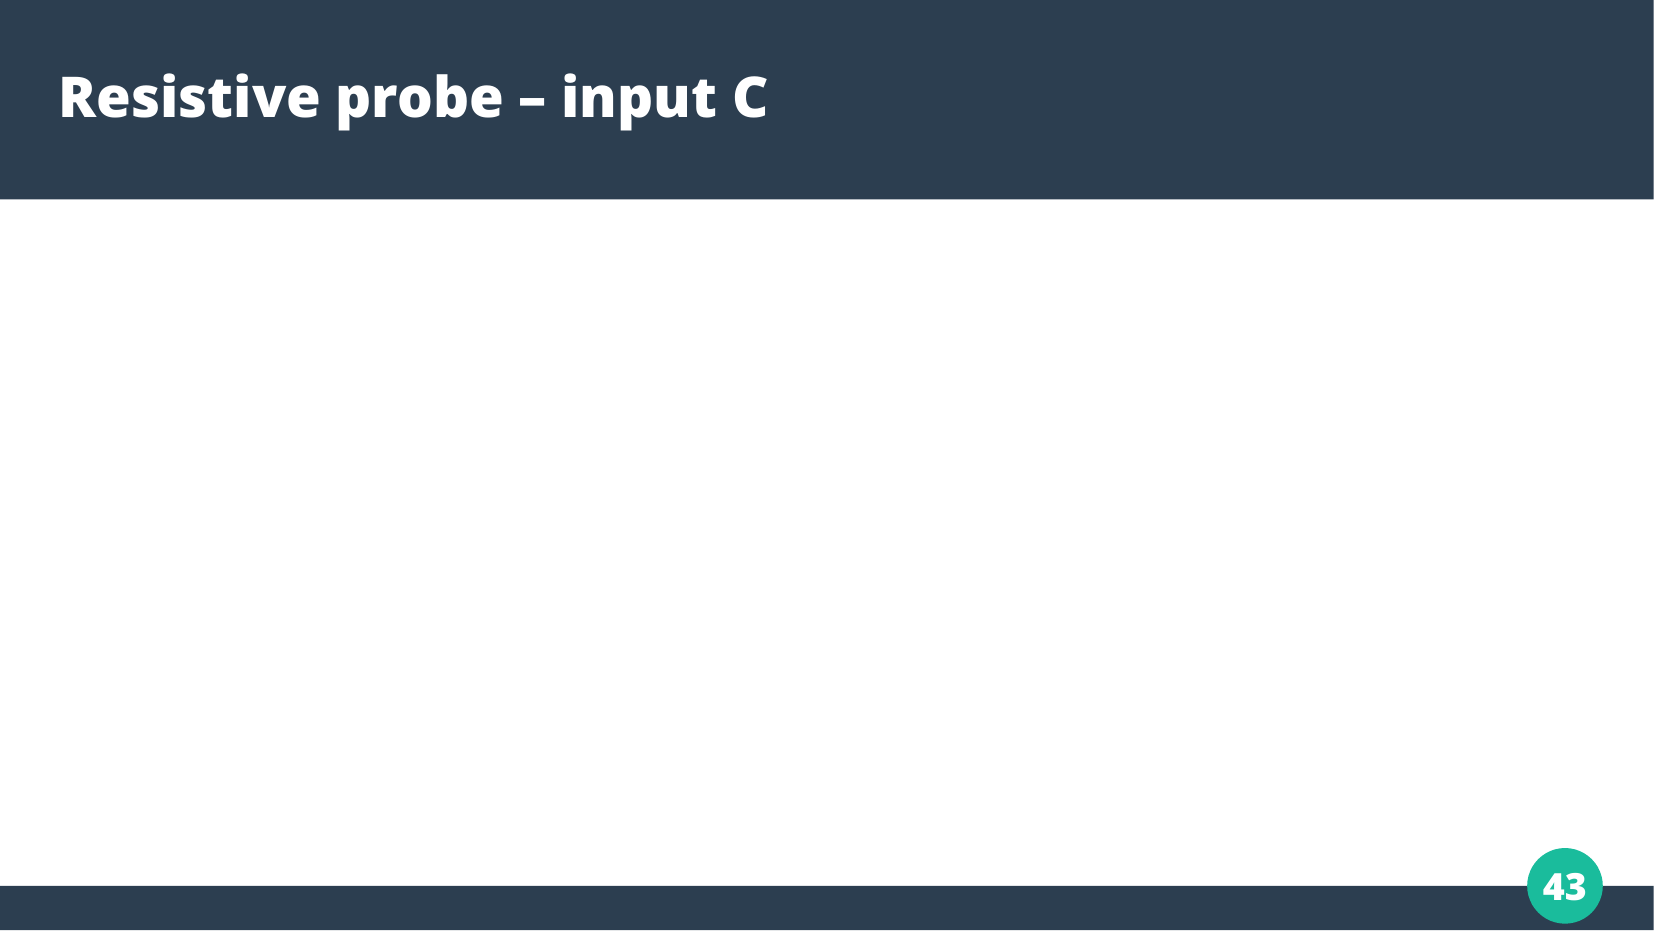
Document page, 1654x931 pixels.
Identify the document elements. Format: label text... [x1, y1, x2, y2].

title Resistive probe – input C [59, 37, 1595, 155]
